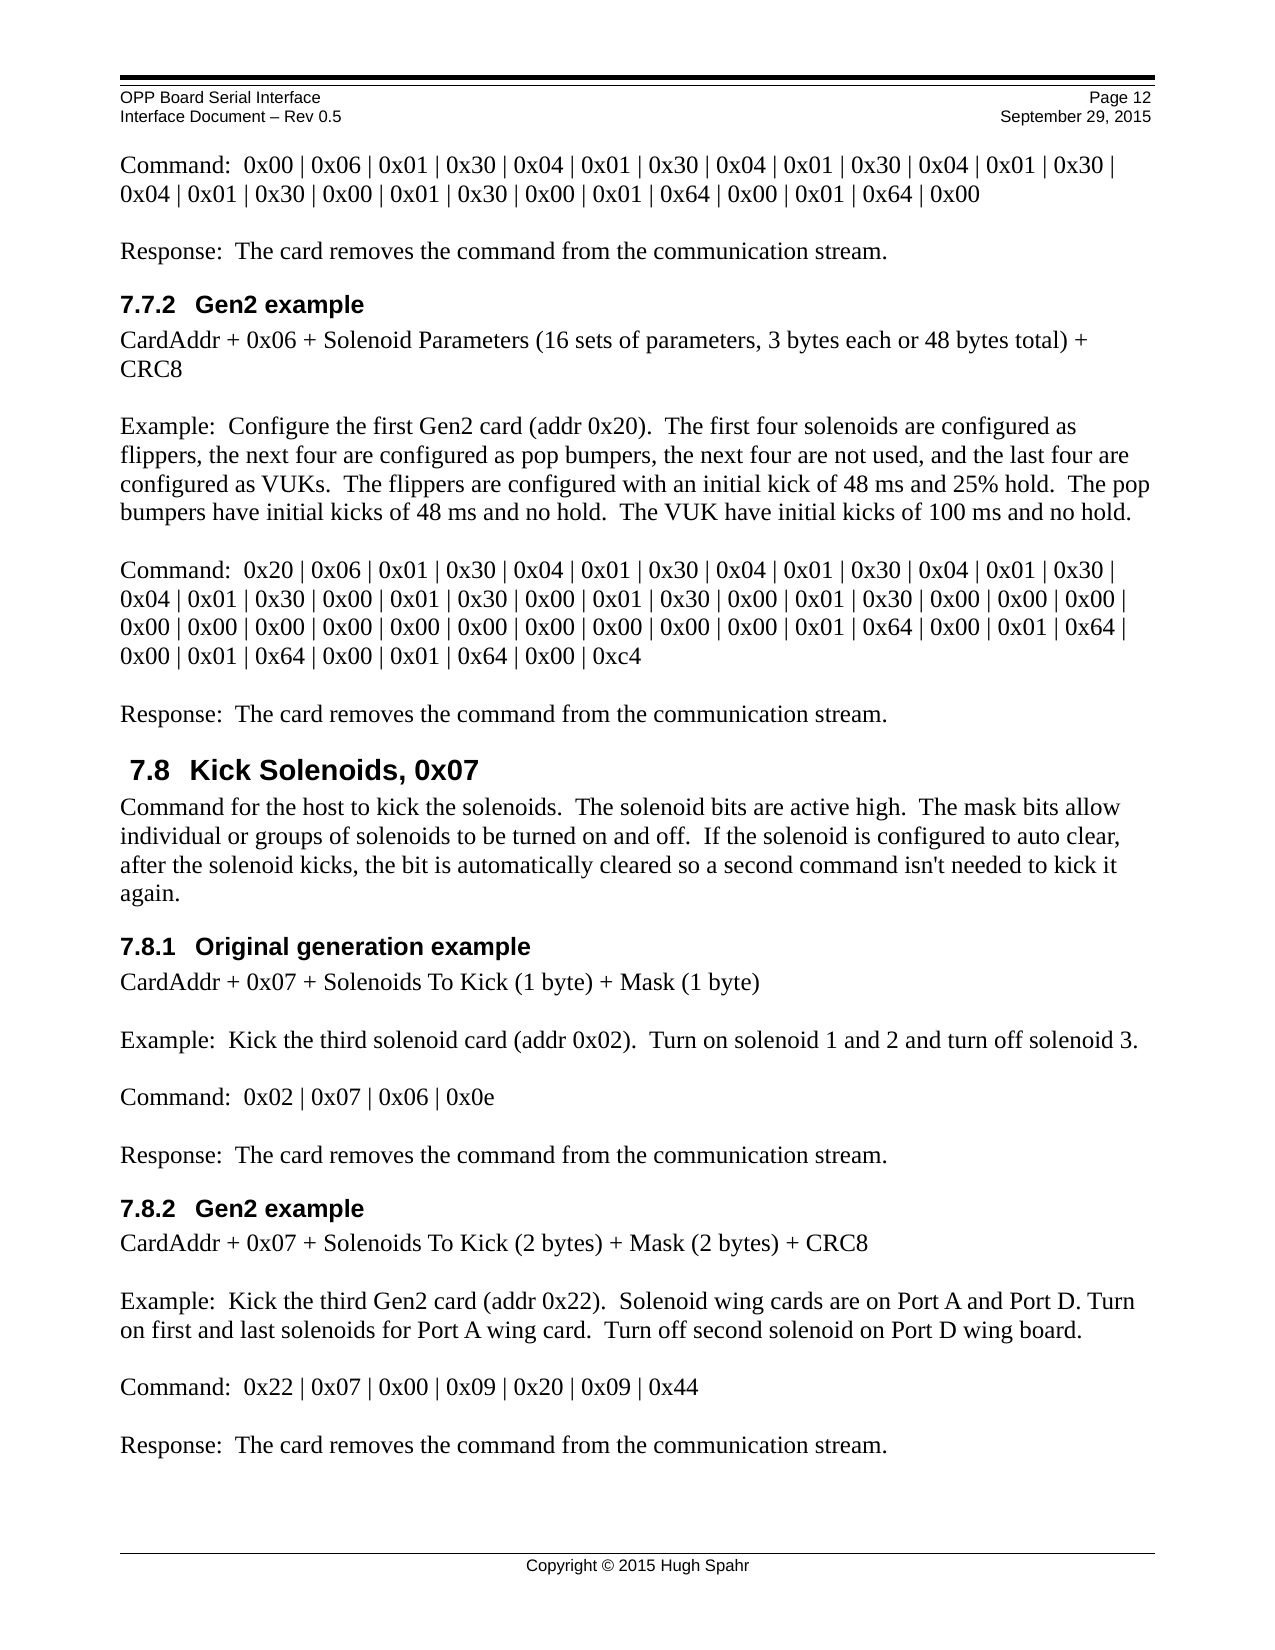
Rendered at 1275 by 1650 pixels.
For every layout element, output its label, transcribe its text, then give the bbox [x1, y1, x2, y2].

subtitle Gen2 example [120, 290, 1155, 319]
subtitle Kick Solenoids, 0x07 [129, 752, 1155, 786]
subtitle Original generation example [120, 932, 1155, 961]
text Command: 0x02 | 0x07 | 0x06 | 0x0e [120, 1082, 1155, 1111]
text Response: The card removes the command from the communication stream. [120, 1430, 1155, 1458]
text CardAddr + 0x06 + Solenoid Parameters (16 sets of parameters, 3 bytes each or 48 bytes total) + CRC8 [120, 325, 1155, 382]
text Command: 0x22 | 0x07 | 0x00 | 0x09 | 0x20 | 0x09 | 0x44 [120, 1372, 1155, 1401]
text Response: The card removes the command from the communication stream. [120, 699, 1155, 727]
text CardAddr + 0x07 + Solenoids To Kick (1 byte) + Mask (1 byte) [120, 967, 1155, 996]
text Command: 0x00 | 0x06 | 0x01 | 0x30 | 0x04 | 0x01 | 0x30 | 0x04 | 0x01 | 0x30 | 0x04 | 0x01 | 0x30 | 0x04 | 0x01 | 0x30 | 0x00 | 0x01 | 0x30 | 0x00 | 0x01 | 0x64 | 0x00 | 0x01 | 0x64 | 0x00 [120, 150, 1155, 207]
text Example: Kick the third solenoid card (addr 0x02). Turn on solenoid 1 and 2 and turn off solenoid 3. [120, 1025, 1155, 1053]
text Example: Kick the third Gen2 card (addr 0x22). Solenoid wing cards are on Port A and Port D. Turn on first and last solenoids for Port A wing card. Turn off second solenoid on Port D wing board. [120, 1286, 1155, 1343]
text Response: The card removes the command from the communication stream. [120, 1140, 1155, 1168]
text Command for the host to kick the solenoids. The solenoid bits are active high. The mask bits allow individual or groups of solenoids to be turned on and off. If the solenoid is configured to auto clear, after the solenoid kicks, the bit is automatically cleared so a second command isn't needed to kick it again. [120, 792, 1155, 907]
text Response: The card removes the command from the communication stream. [120, 236, 1155, 265]
text Example: Configure the first Gen2 card (addr 0x20). The first four solenoids are configured as flippers, the next four are configured as pop bumpers, the next four are not used, and the last four are configured as VUKs. The flippers are configured with an initial kick of 48 ms and 25% hold. The pop bumpers have initial kicks of 48 ms and no hold. The VUK have initial kicks of 100 ms and no hold. [120, 411, 1155, 526]
subtitle Gen2 example [120, 1193, 1155, 1222]
text Command: 0x20 | 0x06 | 0x01 | 0x30 | 0x04 | 0x01 | 0x30 | 0x04 | 0x01 | 0x30 | 0x04 | 0x01 | 0x30 | 0x04 | 0x01 | 0x30 | 0x00 | 0x01 | 0x30 | 0x00 | 0x01 | 0x30 | 0x00 | 0x01 | 0x30 | 0x00 | 0x00 | 0x00 | 0x00 | 0x00 | 0x00 | 0x00 | 0x00 | 0x00 | 0x00 | 0x00 | 0x00 | 0x00 | 0x01 | 0x64 | 0x00 | 0x01 | 0x64 | 0x00 | 0x01 | 0x64 | 0x00 | 0x01 | 0x64 | 0x00 | 0xc4 [120, 555, 1155, 670]
text CardAddr + 0x07 + Solenoids To Kick (2 bytes) + Mask (2 bytes) + CRC8 [120, 1228, 1155, 1257]
